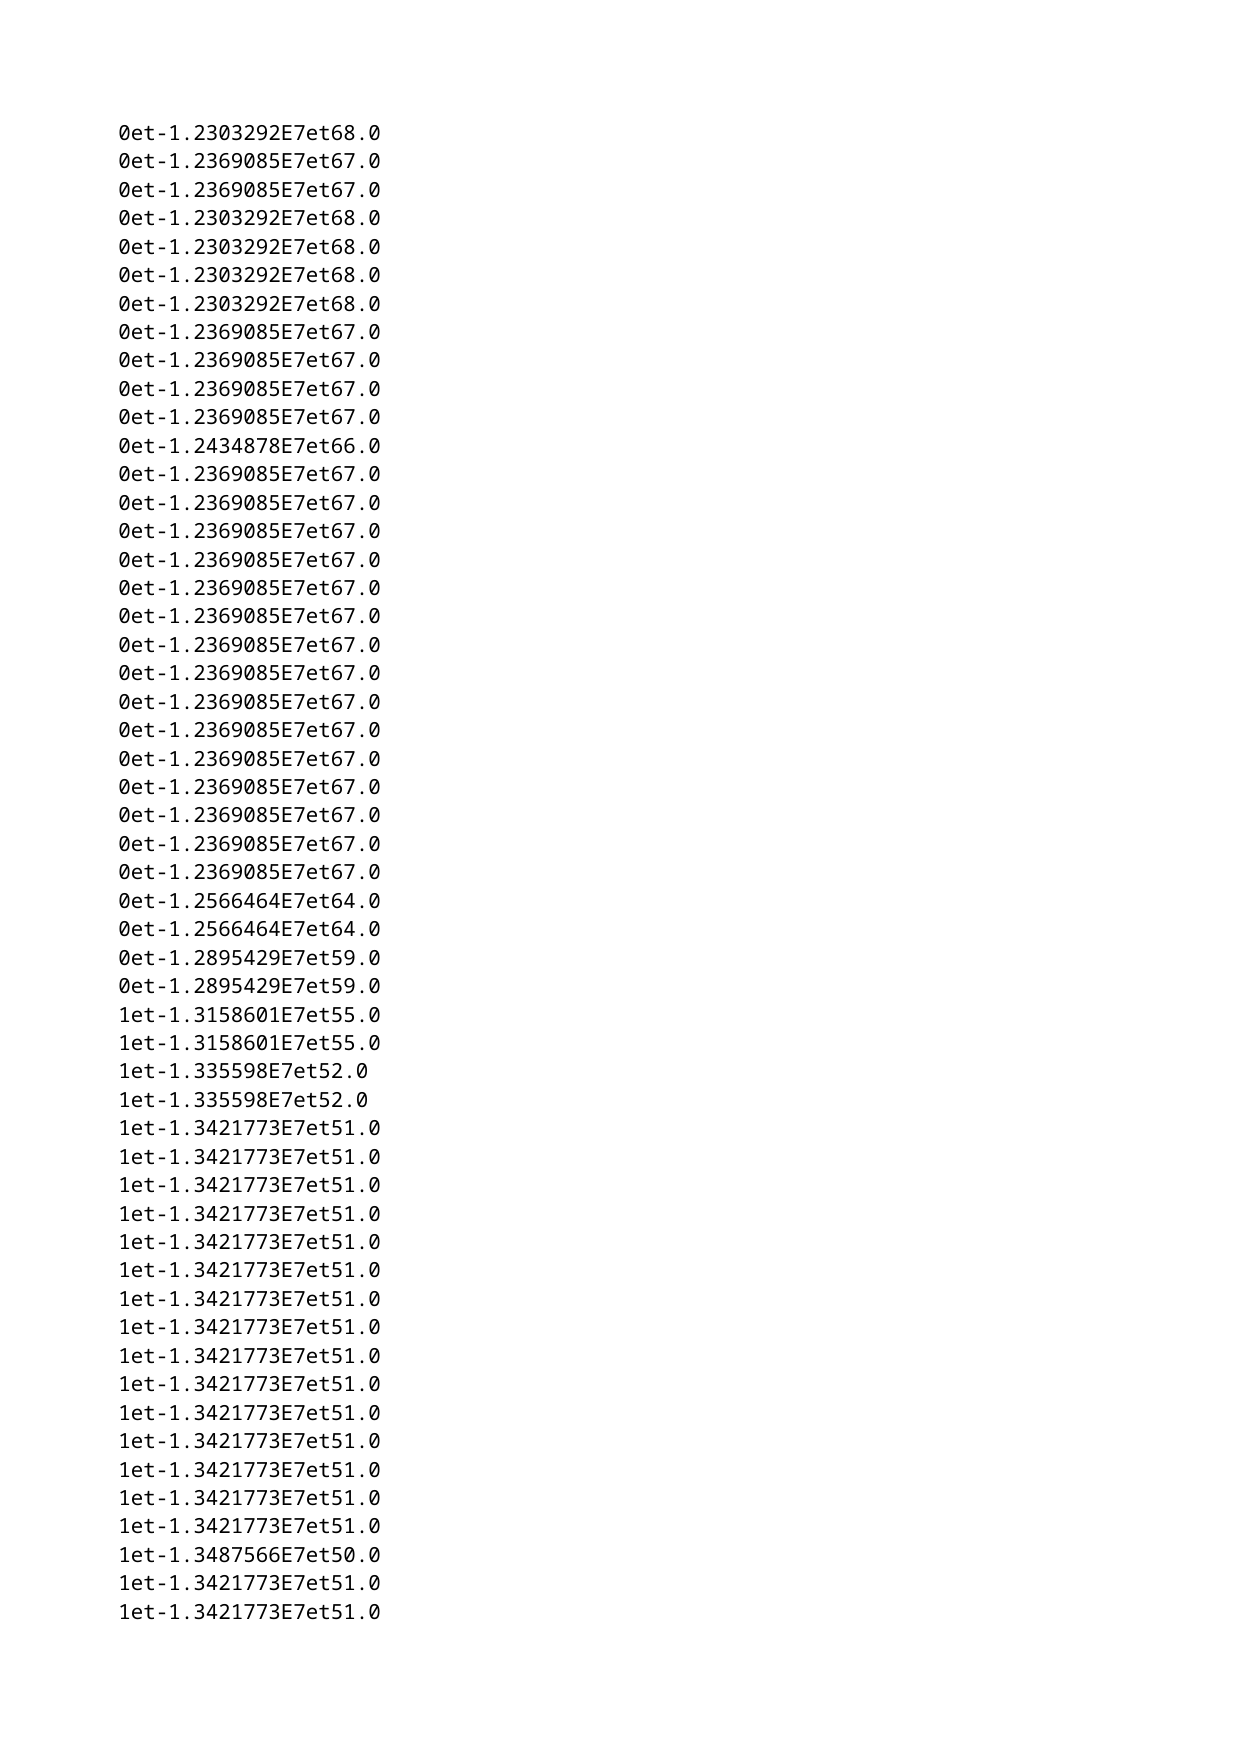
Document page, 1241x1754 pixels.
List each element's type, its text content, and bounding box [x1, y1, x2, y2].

text 1et-1.3421773E7et51.0 [118, 1227, 1122, 1256]
text 0et-1.2369085E7et67.0 [118, 744, 1122, 772]
text 1et-1.3421773E7et51.0 [118, 1199, 1122, 1227]
text 0et-1.2303292E7et68.0 [118, 260, 1122, 289]
text 1et-1.3487566E7et50.0 [118, 1540, 1122, 1568]
text 1et-1.3421773E7et51.0 [118, 1568, 1122, 1597]
text 0et-1.2895429E7et59.0 [118, 971, 1122, 1000]
text 1et-1.3421773E7et51.0 [118, 1426, 1122, 1455]
text 1et-1.3158601E7et55.0 [118, 1028, 1122, 1057]
text 0et-1.2895429E7et59.0 [118, 943, 1122, 971]
text 0et-1.2303292E7et68.0 [118, 289, 1122, 317]
text 1et-1.3421773E7et51.0 [118, 1113, 1122, 1142]
text 0et-1.2303292E7et68.0 [118, 118, 1122, 147]
text 0et-1.2369085E7et67.0 [118, 857, 1122, 886]
text 1et-1.3158601E7et55.0 [118, 1000, 1122, 1028]
text 1et-1.3421773E7et51.0 [118, 1170, 1122, 1199]
text 1et-1.3421773E7et51.0 [118, 1455, 1122, 1483]
text 1et-1.3421773E7et51.0 [118, 1312, 1122, 1341]
text 0et-1.2369085E7et67.0 [118, 488, 1122, 516]
text 0et-1.2369085E7et67.0 [118, 573, 1122, 602]
text 1et-1.3421773E7et51.0 [118, 1483, 1122, 1512]
text 0et-1.2434878E7et66.0 [118, 431, 1122, 459]
text 0et-1.2566464E7et64.0 [118, 914, 1122, 943]
text 0et-1.2369085E7et67.0 [118, 715, 1122, 744]
text 1et-1.3421773E7et51.0 [118, 1398, 1122, 1426]
text 0et-1.2369085E7et67.0 [118, 602, 1122, 630]
text 1et-1.3421773E7et51.0 [118, 1256, 1122, 1284]
text 0et-1.2369085E7et67.0 [118, 545, 1122, 573]
text 0et-1.2369085E7et67.0 [118, 175, 1122, 203]
text 0et-1.2369085E7et67.0 [118, 630, 1122, 658]
text 0et-1.2369085E7et67.0 [118, 829, 1122, 857]
text 1et-1.335598E7et52.0 [118, 1085, 1122, 1113]
text 1et-1.3421773E7et51.0 [118, 1284, 1122, 1312]
text 0et-1.2303292E7et68.0 [118, 203, 1122, 232]
text 0et-1.2566464E7et64.0 [118, 886, 1122, 914]
text 0et-1.2369085E7et67.0 [118, 317, 1122, 346]
text 0et-1.2369085E7et67.0 [118, 346, 1122, 374]
text 0et-1.2369085E7et67.0 [118, 516, 1122, 545]
text 1et-1.3421773E7et51.0 [118, 1369, 1122, 1398]
text 0et-1.2369085E7et67.0 [118, 374, 1122, 402]
text 0et-1.2369085E7et67.0 [118, 687, 1122, 715]
text 1et-1.335598E7et52.0 [118, 1057, 1122, 1085]
text 0et-1.2369085E7et67.0 [118, 772, 1122, 801]
text 1et-1.3421773E7et51.0 [118, 1142, 1122, 1170]
text 0et-1.2369085E7et67.0 [118, 658, 1122, 687]
text 1et-1.3421773E7et51.0 [118, 1512, 1122, 1540]
text 0et-1.2303292E7et68.0 [118, 232, 1122, 260]
text 1et-1.3421773E7et51.0 [118, 1341, 1122, 1369]
text 1et-1.3421773E7et51.0 [118, 1597, 1122, 1625]
text 0et-1.2369085E7et67.0 [118, 459, 1122, 488]
text 0et-1.2369085E7et67.0 [118, 402, 1122, 431]
text 0et-1.2369085E7et67.0 [118, 147, 1122, 175]
text 0et-1.2369085E7et67.0 [118, 801, 1122, 829]
